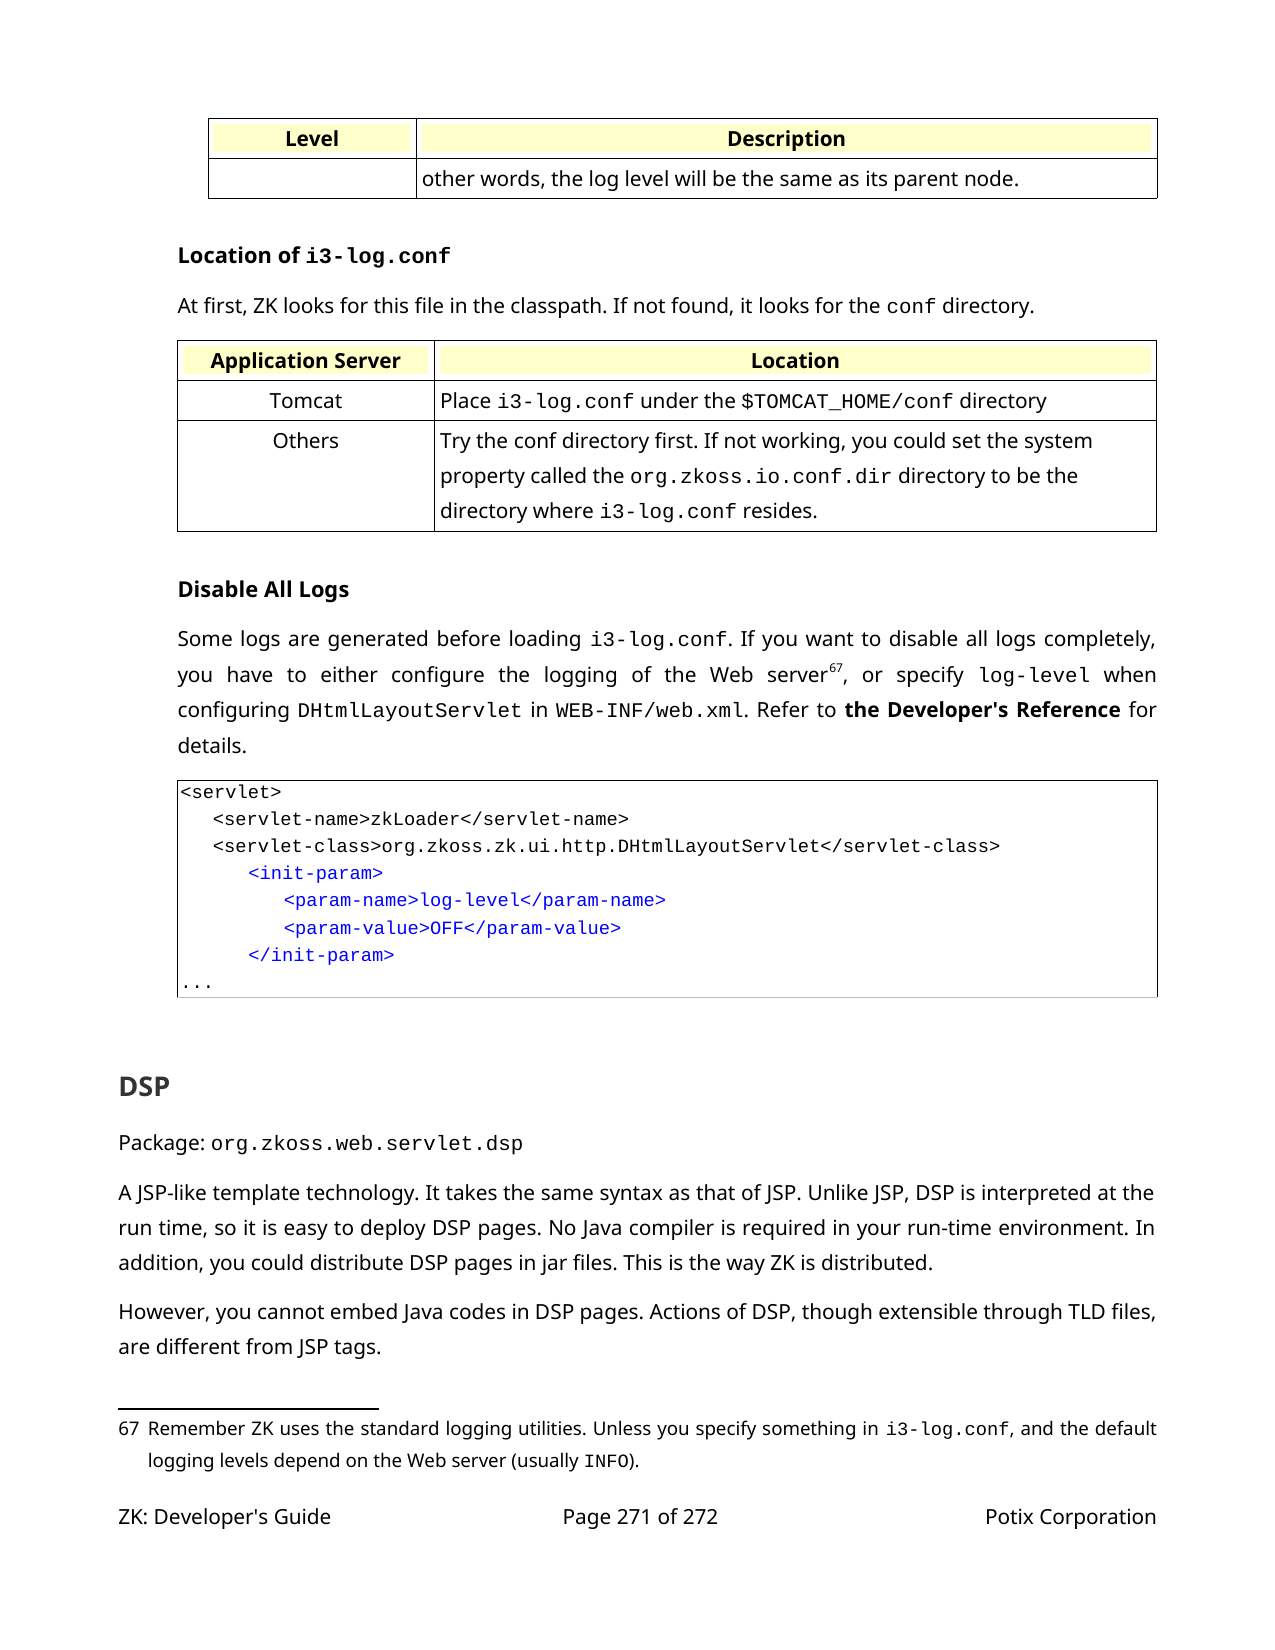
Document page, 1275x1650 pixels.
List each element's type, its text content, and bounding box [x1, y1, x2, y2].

table_header Description [417, 119, 1157, 158]
subtitle DSP [118, 1068, 1157, 1105]
table_cell other words, the log level will be the same as its parent node. [417, 159, 1157, 198]
table_header Application Server [178, 341, 434, 380]
text <servlet-name>zkLoader</servlet-name> [178, 807, 1157, 831]
text <param-name>log-level</param-name> [178, 888, 1157, 913]
table_cell Others [178, 421, 434, 531]
text Some logs are generated before loading i3-log.conf. If you want to disable all logs completely, you have to either configure the logging of the Web server, or specify log-level when configuring DHtmlLayoutServlet in WEB-INF/web.xml. Refer to the Developer's Reference for details. [177, 624, 1157, 759]
table_cell [209, 159, 416, 198]
text </init-param> [178, 943, 1157, 967]
text <servlet-class>org.zkoss.zk.ui.http.DHtmlLayoutServlet</servlet-class> [178, 834, 1157, 858]
text Package: org.zkoss.web.servlet.dsp [118, 1128, 1157, 1157]
table_header Level [209, 119, 416, 158]
text A JSP-like template technology. It takes the same syntax as that of JSP. Unlike JSP, DSP is interpreted at the run time, so it is easy to deploy DSP pages. No Java compiler is required in your run-time environment. In addition, you could distribute DSP pages in jar files. This is the way ZK is distributed. [118, 1178, 1157, 1276]
text <param-value>OFF</param-value> [178, 916, 1157, 940]
text <init-param> [178, 861, 1157, 885]
text ... [178, 970, 1157, 997]
table_cell Place i3-log.conf under the $TOMCAT_HOME/conf directory [435, 381, 1156, 420]
text However, you cannot embed Java codes in DSP pages. Actions of DSP, though extensible through TLD files, are different from JSP tags. [118, 1297, 1157, 1360]
subtitle Disable All Logs [177, 573, 1157, 603]
subtitle Location of i3-log.conf [177, 240, 1157, 270]
table_header Location [435, 341, 1156, 380]
table_cell Try the conf directory first. If not working, you could set the system property called the org.zkoss.io.conf.dir directory to be the directory where i3-log.conf resides. [435, 421, 1156, 531]
text Remember ZK uses the standard logging utilities. Unless you specify something in i3-log.conf, and the default logging levels depend on the Web server (usually INFO). [118, 1415, 1157, 1473]
text <servlet> [178, 781, 1157, 804]
text At first, ZK looks for this file in the classpath. If not found, it looks for the conf directory. [177, 291, 1157, 319]
table_cell Tomcat [178, 381, 434, 420]
